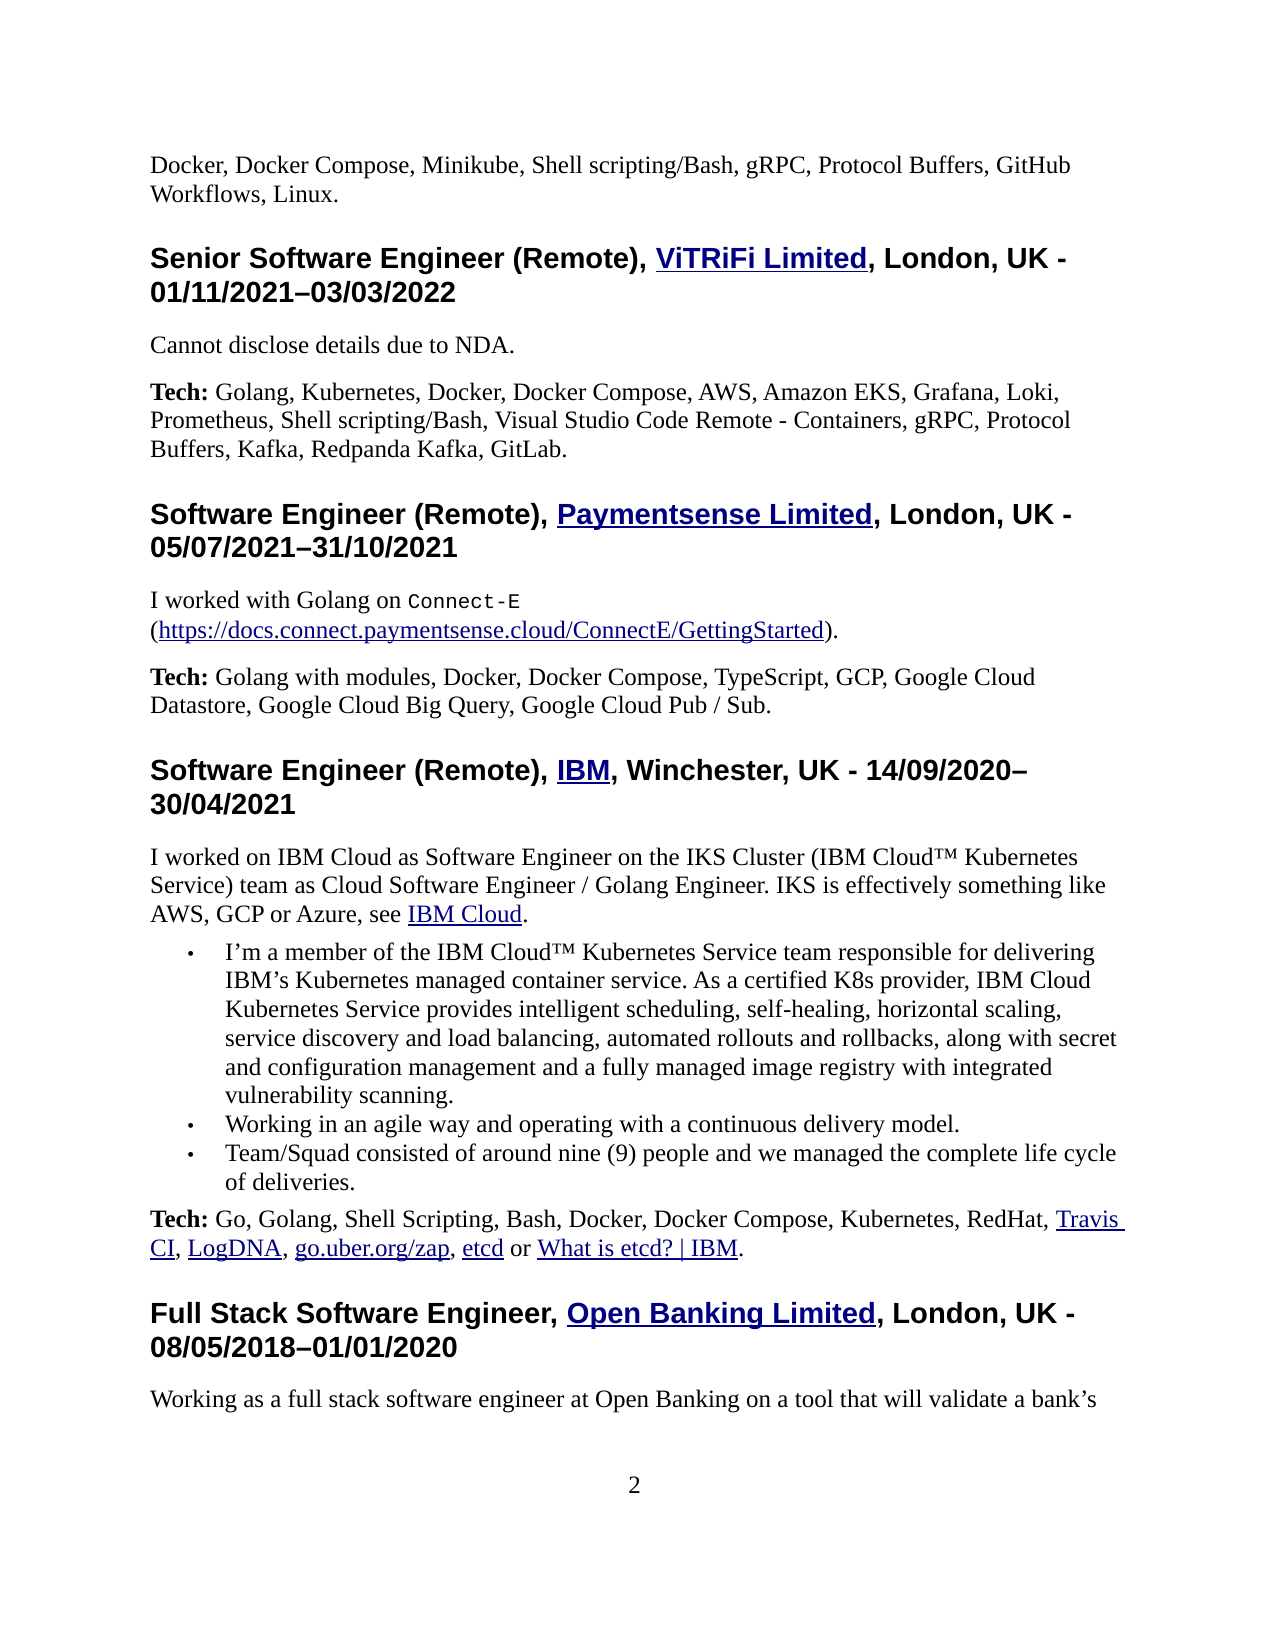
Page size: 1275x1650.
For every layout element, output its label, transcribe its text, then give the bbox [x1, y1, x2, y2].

text Cannot disclose details due to NDA. [150, 330, 1125, 359]
subtitle Senior Software Engineer (Remote), ViTRiFi Limited, London, UK - 01/11/2021–03/03/2022 [150, 241, 1125, 308]
subtitle Full Stack Software Engineer, Open Banking Limited, London, UK - 08/05/2018–01/01/2020 [150, 1296, 1125, 1363]
text Tech: Go, Golang, Shell Scripting, Bash, Docker, Docker Compose, Kubernetes, RedHat, Travis CI, LogDNA, go.uber.org/zap, etcd or What is etcd? | IBM. [150, 1204, 1125, 1262]
text Tech: Golang with modules, Docker, Docker Compose, TypeScript, GCP, Google Cloud Datastore, Google Cloud Big Query, Google Cloud Pub / Sub. [150, 662, 1125, 719]
subtitle Software Engineer (Remote), IBM, Winchester, UK - 14/09/2020–30/04/2021 [150, 753, 1125, 820]
text Working as a full stack software engineer at Open Banking on a tool that will validate a bank’s [150, 1384, 1125, 1413]
list Working in an agile way and operating with a continuous delivery model. [187, 1109, 1125, 1138]
text Tech: Golang, Kubernetes, Docker, Docker Compose, AWS, Amazon EKS, Grafana, Loki, Prometheus, Shell scripting/Bash, Visual Studio Code Remote - Containers, gRPC, Protocol Buffers, Kafka, Redpanda Kafka, GitLab. [150, 377, 1125, 463]
list I’m a member of the IBM Cloud™ Kubernetes Service team responsible for delivering IBM’s Kubernetes managed container service. As a certified K8s provider, IBM Cloud Kubernetes Service provides intelligent scheduling, self-healing, horizontal scaling, service discovery and load balancing, automated rollouts and rollbacks, along with secret and configuration management and a fully managed image registry with integrated vulnerability scanning. [187, 937, 1125, 1109]
list Team/Squad consisted of around nine (9) people and we managed the complete life cycle of deliveries. [187, 1138, 1125, 1196]
text I worked on IBM Cloud as Software Engineer on the IKS Cluster (IBM Cloud™ Kubernetes Service) team as Cloud Software Engineer / Golang Engineer. IKS is effectively something like AWS, GCP or Azure, see IBM Cloud. [150, 842, 1125, 928]
subtitle Software Engineer (Remote), Paymentsense Limited, London, UK - 05/07/2021–31/10/2021 [150, 497, 1125, 564]
text I worked with Golang on Connect-E (https://docs.connect.paymentsense.cloud/ConnectE/GettingStarted). [150, 585, 1125, 644]
text Docker, Docker Compose, Minikube, Shell scripting/Bash, gRPC, Protocol Buffers, GitHub Workflows, Linux. [150, 150, 1125, 207]
